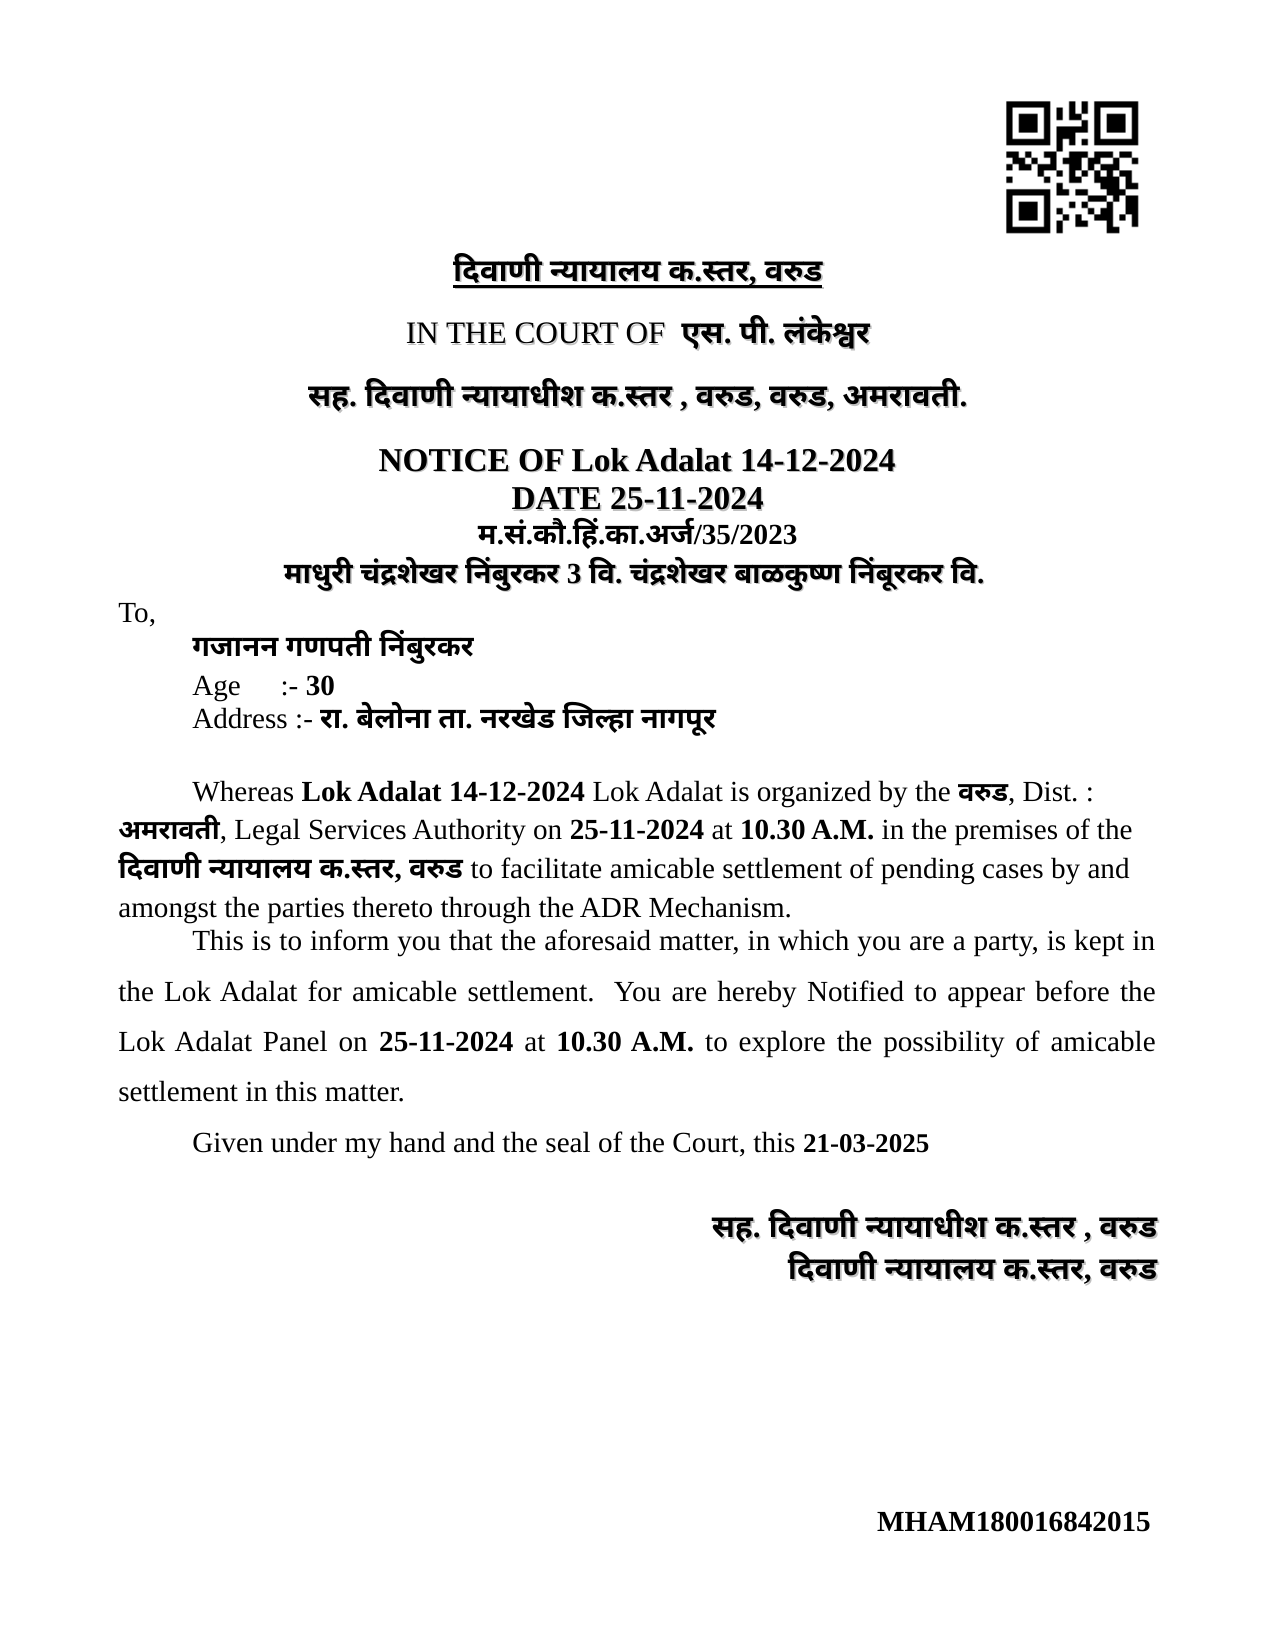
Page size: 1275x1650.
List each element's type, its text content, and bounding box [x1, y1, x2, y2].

text सह. दिवाणी न्यायाधीश क.स्तर , वरुड, वरुड, अमरावती. [118, 377, 1157, 419]
text IN THE COURT OF एस. पी. लंकेश्वर [118, 314, 1157, 356]
text Age :- 30 [118, 668, 1157, 701]
text Whereas Lok Adalat 14-12-2024 Lok Adalat is organized by the वरुड, Dist. : अमरावती, Legal Services Authority on 25-11-2024 at 10.30 A.M. in the premises of the दिवाणी न्यायालय क.स्तर, वरुड to facilitate amicable settlement of pending cases by and amongst the parties thereto through the ADR Mechanism. [118, 774, 1157, 923]
text Address :- रा. बेलोना ता. नरखेड जिल्हा नागपूर [118, 701, 1157, 741]
picture [994, 89, 1151, 246]
text गजानन गणपती निंबुरकर [118, 629, 1157, 668]
text DATE 25-11-2024 [118, 478, 1157, 517]
table_header MHAM180016842015 [864, 1499, 1156, 1543]
text म.सं.कौ.हिं.का.अर्ज/35/2023 [118, 517, 1157, 556]
table_cell [864, 85, 1156, 252]
text Given under my hand and the seal of the Court, this 21-03-2025 [118, 1125, 1157, 1158]
text माधुरी चंद्रशेखर निंबुरकर 3 वि. चंद्रशेखर बाळकुष्ण निंबूरकर वि. [118, 556, 1157, 595]
text NOTICE OF Lok Adalat 14-12-2024 [118, 440, 1157, 478]
text सह. दिवाणी न्यायाधीश क.स्तर , वरुड [118, 1209, 1157, 1251]
text दिवाणी न्यायालय क.स्तर, वरुड [118, 252, 1157, 294]
text This is to inform you that the aforesaid matter, in which you are a party, is kept in the Lok Adalat for amicable settlement. You are hereby Notified to appear before the Lok Adalat Panel on 25-11-2024 at 10.30 A.M. to explore the possibility of amicable settlement in this matter. [118, 923, 1157, 1108]
text To, [118, 595, 1157, 629]
text दिवाणी न्यायालय क.स्तर, वरुड [118, 1251, 1157, 1292]
